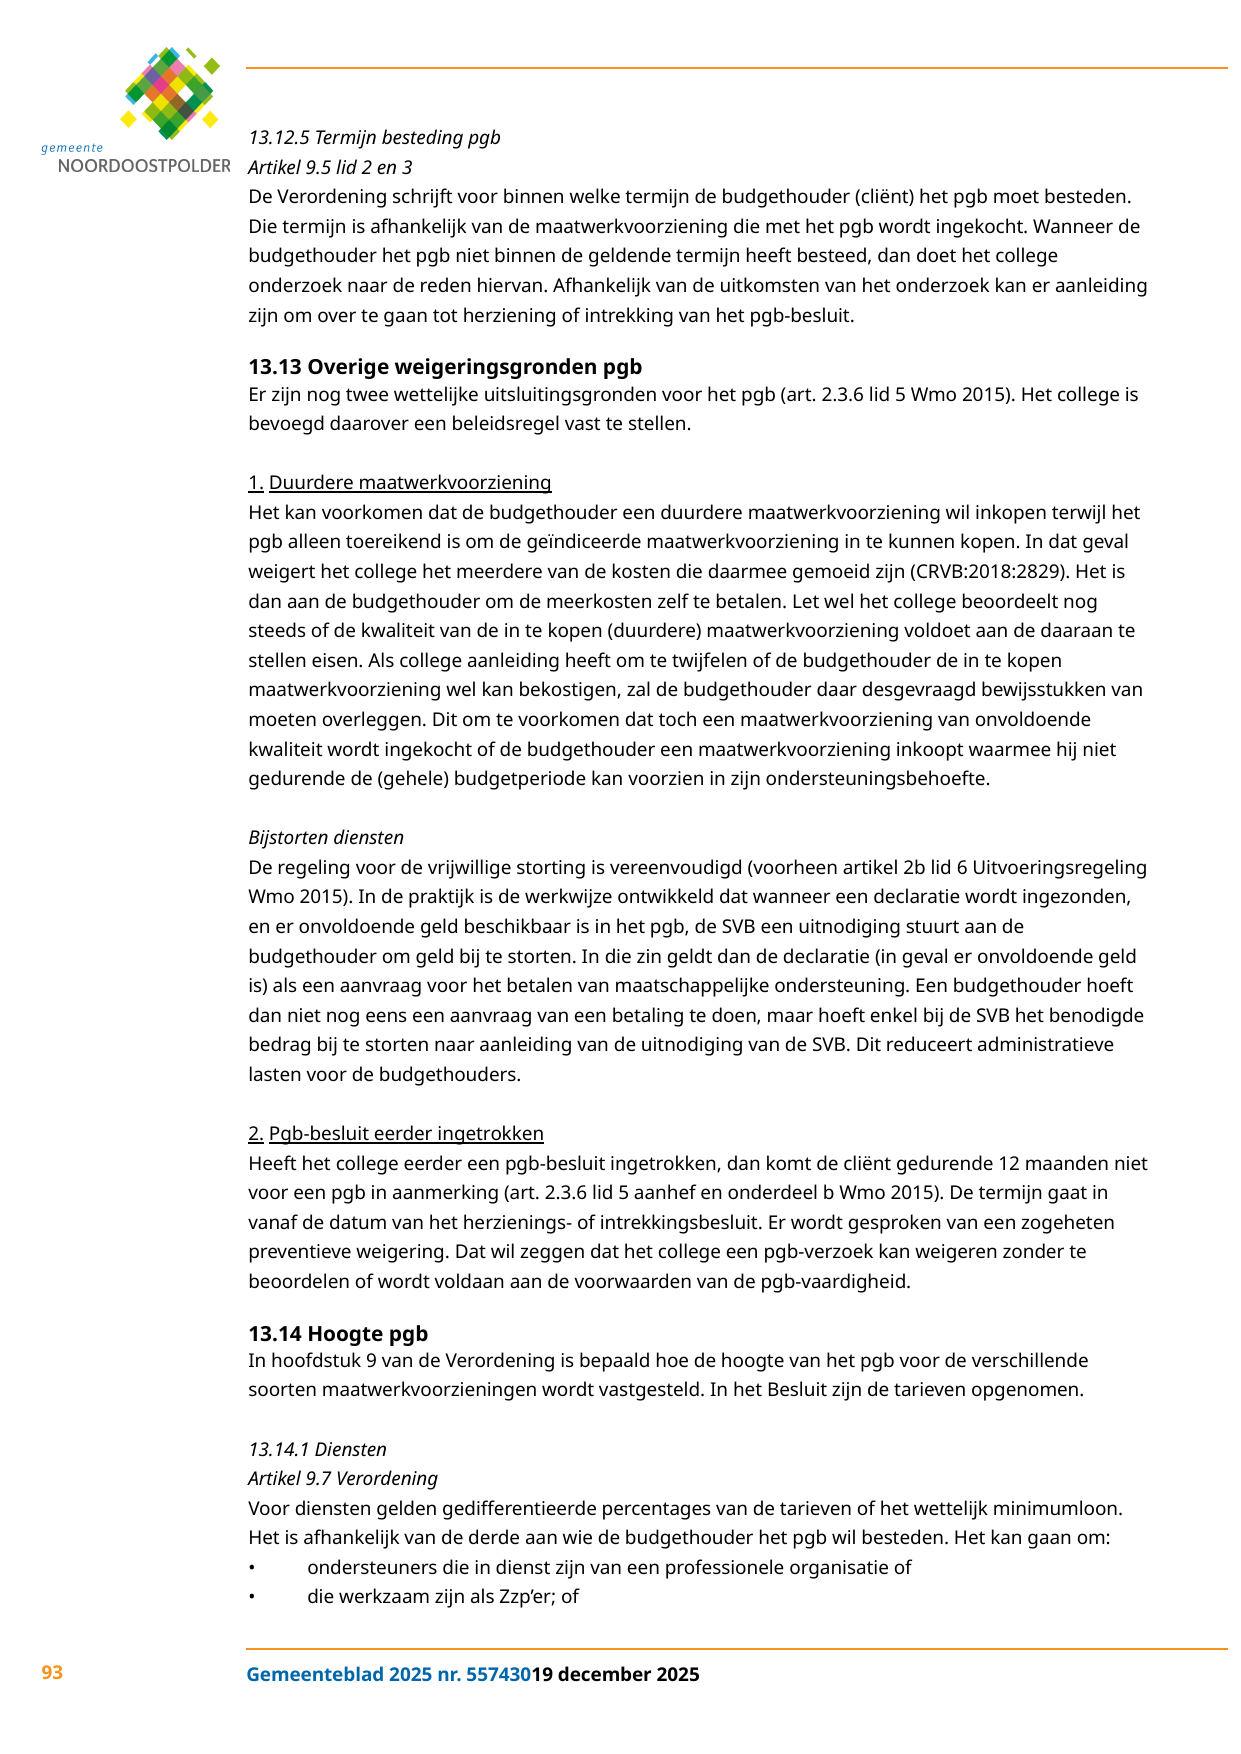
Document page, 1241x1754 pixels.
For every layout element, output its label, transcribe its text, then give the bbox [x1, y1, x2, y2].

picture [41, 47, 231, 172]
text Er zijn nog twee wettelijke uitsluitingsgronden voor het pgb (art. 2.3.6 lid 5 Wmo 2015). Het college is bevoegd daarover een beleidsregel vast te stellen. [248, 381, 1152, 436]
text 13.13 Overige weigeringsgronden pgb [248, 352, 1152, 381]
text 13.12.5 Termijn besteding pgb [248, 124, 1152, 150]
text 1. Duurdere maatwerkvoorziening [248, 469, 1152, 495]
text Heeft het college eerder een pgb-besluit ingetrokken, dan komt de cliënt gedurende 12 maanden niet voor een pgb in aanmerking (art. 2.3.6 lid 5 aanhef en onderdeel b Wmo 2015). De termijn gaat in vanaf de datum van het herzienings- of intrekkingsbesluit. Er wordt gesproken van een zogeheten preventieve weigering. Dat wil zeggen dat het college een pgb-verzoek kan weigeren zonder te beoordelen of wordt voldaan aan de voorwaarden van de pgb-vaardigheid. [248, 1150, 1152, 1294]
text 2. Pgb-besluit eerder ingetrokken [248, 1120, 1152, 1146]
list ondersteuners die in dienst zijn van een professionele organisatie of [248, 1554, 1152, 1580]
text 13.14.1 Diensten [248, 1436, 1152, 1462]
text 13.14 Hoogte pgb [248, 1319, 1152, 1347]
list die werkzaam zijn als Zzp’er; of [248, 1584, 1152, 1609]
text Voor diensten gelden gedifferentieerde percentages van de tarieven of het wettelijk minimumloon. Het is afhankelijk van de derde aan wie de budgethouder het pgb wil besteden. Het kan gaan om: [248, 1495, 1152, 1550]
text In hoofdstuk 9 van de Verordening is bepaald hoe de hoogte van het pgb voor de verschillende soorten maatwerkvoorzieningen wordt vastgesteld. In het Besluit zijn de tarieven opgenomen. [248, 1347, 1152, 1402]
text Artikel 9.7 Verordening [248, 1465, 1152, 1491]
text De Verordening schrijft voor binnen welke termijn de budgethouder (cliënt) het pgb moet besteden. Die termijn is afhankelijk van de maatwerkvoorziening die met het pgb wordt ingekocht. Wanneer de budgethouder het pgb niet binnen de geldende termijn heeft besteed, dan doet het college onderzoek naar de reden hiervan. Afhankelijk van de uitkomsten van het onderzoek kan er aanleiding zijn om over te gaan tot herziening of intrekking van het pgb-besluit. [248, 183, 1152, 328]
text Het kan voorkomen dat de budgethouder een duurdere maatwerkvoorziening wil inkopen terwijl het pgb alleen toereikend is om de geïndiceerde maatwerkvoorziening in te kunnen kopen. In dat geval weigert het college het meerdere van de kosten die daarmee gemoeid zijn (CRVB:2018:2829). Het is dan aan de budgethouder om de meerkosten zelf te betalen. Let wel het college beoordeelt nog steeds of de kwaliteit van de in te kopen (duurdere) maatwerkvoorziening voldoet aan de daaraan te stellen eisen. Als college aanleiding heeft om te twijfelen of de budgethouder de in te kopen maatwerkvoorziening wel kan bekostigen, zal de budgethouder daar desgevraagd bewijsstukken van moeten overleggen. Dit om te voorkomen dat toch een maatwerkvoorziening van onvoldoende kwaliteit wordt ingekocht of de budgethouder een maatwerkvoorziening inkoopt waarmee hij niet gedurende de (gehele) budgetperiode kan voorzien in zijn ondersteuningsbehoefte. [248, 499, 1152, 791]
text Artikel 9.5 lid 2 en 3 [248, 154, 1152, 180]
text Bijstorten diensten [248, 824, 1152, 850]
text De regeling voor de vrijwillige storting is vereenvoudigd (voorheen artikel 2b lid 6 Uitvoeringsregeling Wmo 2015). In de praktijk is de werkwijze ontwikkeld dat wanneer een declaratie wordt ingezonden, en er onvoldoende geld beschikbaar is in het pgb, de SVB een uitnodiging stuurt aan de budgethouder om geld bij te storten. In die zin geldt dan de declaratie (in geval er onvoldoende geld is) als een aanvraag voor het betalen van maatschappelijke ondersteuning. Een budgethouder hoeft dan niet nog eens een aanvraag van een betaling te doen, maar hoeft enkel bij de SVB het benodigde bedrag bij te storten naar aanleiding van de uitnodiging van de SVB. Dit reduceert administratieve lasten voor de budgethouders. [248, 854, 1152, 1087]
